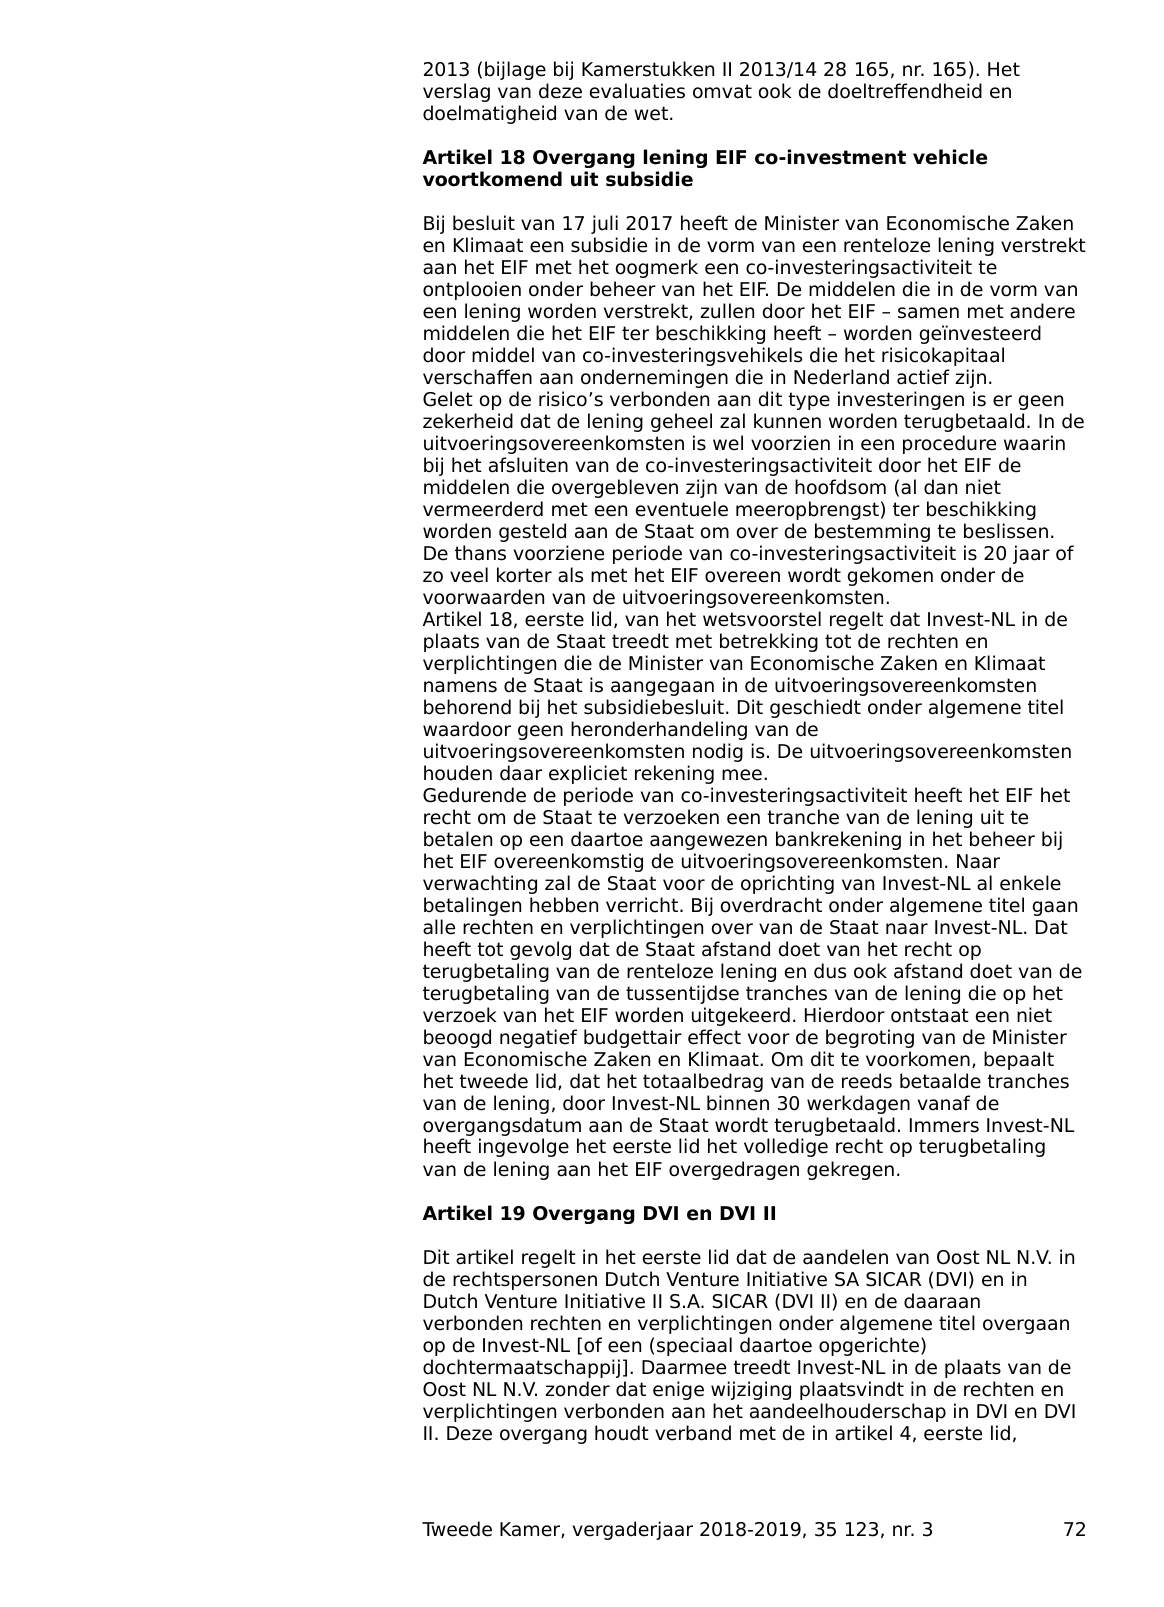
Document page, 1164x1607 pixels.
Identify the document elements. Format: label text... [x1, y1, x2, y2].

text Artikel 18, eerste lid, van het wetsvoorstel regelt dat Invest-NL in de plaats van de Staat treedt met betrekking tot de rechten en verplichtingen die de Minister van Economische Zaken en Klimaat namens de Staat is aangegaan in de uitvoeringsovereenkomsten behorend bij het subsidiebesluit. Dit geschiedt onder algemene titel waardoor geen heronderhandeling van de uitvoeringsovereenkomsten nodig is. De uitvoeringsovereenkomsten houden daar expliciet rekening mee. [422, 609, 1087, 785]
text 2013 (bijlage bij Kamerstukken II 2013/14 28 165, nr. 165). Het verslag van deze evaluaties omvat ook de doeltreffendheid en doelmatigheid van de wet. [422, 59, 1087, 125]
text Gelet op de risico’s verbonden aan dit type investeringen is er geen zekerheid dat de lening geheel zal kunnen worden terugbetaald. In de uitvoeringsovereenkomsten is wel voorzien in een procedure waarin bij het afsluiten van de co-investeringsactiviteit door het EIF de middelen die overgebleven zijn van de hoofdsom (al dan niet vermeerderd met een eventuele meeropbrengst) ter beschikking worden gesteld aan de Staat om over de bestemming te beslissen. De thans voorziene periode van co-investeringsactiviteit is 20 jaar of zo veel korter als met het EIF overeen wordt gekomen onder de voorwaarden van de uitvoeringsovereenkomsten. [422, 389, 1087, 609]
text Dit artikel regelt in het eerste lid dat de aandelen van Oost NL N.V. in de rechtspersonen Dutch Venture Initiative SA SICAR (DVI) en in Dutch Venture Initiative II S.A. SICAR (DVI II) en de daaraan verbonden rechten en verplichtingen onder algemene titel overgaan op de Invest-NL [of een (speciaal daartoe opgerichte) dochtermaatschappij]. Daarmee treedt Invest-NL in de plaats van de Oost NL N.V. zonder dat enige wijziging plaatsvindt in de rechten en verplichtingen verbonden aan het aandeelhouderschap in DVI en DVI II. Deze overgang houdt verband met de in artikel 4, eerste lid, [422, 1247, 1087, 1444]
text Bij besluit van 17 juli 2017 heeft de Minister van Economische Zaken en Klimaat een subsidie in de vorm van een renteloze lening verstrekt aan het EIF met het oogmerk een co-investeringsactiviteit te ontplooien onder beheer van het EIF. De middelen die in de vorm van een lening worden verstrekt, zullen door het EIF – samen met andere middelen die het EIF ter beschikking heeft – worden geïnvesteerd door middel van co-investeringsvehikels die het risicokapitaal verschaffen aan ondernemingen die in Nederland actief zijn. [422, 213, 1087, 389]
text Gedurende de periode van co-investeringsactiviteit heeft het EIF het recht om de Staat te verzoeken een tranche van de lening uit te betalen op een daartoe aangewezen bankrekening in het beheer bij het EIF overeenkomstig de uitvoeringsovereenkomsten. Naar verwachting zal de Staat voor de oprichting van Invest-NL al enkele betalingen hebben verricht. Bij overdracht onder algemene titel gaan alle rechten en verplichtingen over van de Staat naar Invest-NL. Dat heeft tot gevolg dat de Staat afstand doet van het recht op terugbetaling van de renteloze lening en dus ook afstand doet van de terugbetaling van de tussentijdse tranches van de lening die op het verzoek van het EIF worden uitgekeerd. Hierdoor ontstaat een niet beoogd negatief budgettair effect voor de begroting van de Minister van Economische Zaken en Klimaat. Om dit te voorkomen, bepaalt het tweede lid, dat het totaalbedrag van de reeds betaalde tranches van de lening, door Invest-NL binnen 30 werkdagen vanaf de overgangsdatum aan de Staat wordt terugbetaald. Immers Invest-NL heeft ingevolge het eerste lid het volledige recht op terugbetaling van de lening aan het EIF overgedragen gekregen. [422, 785, 1087, 1180]
subtitle Artikel 19 Overgang DVI en DVI II [422, 1203, 1087, 1224]
subtitle Artikel 18 Overgang lening EIF co-investment vehicle voortkomend uit subsidie [422, 147, 1087, 191]
